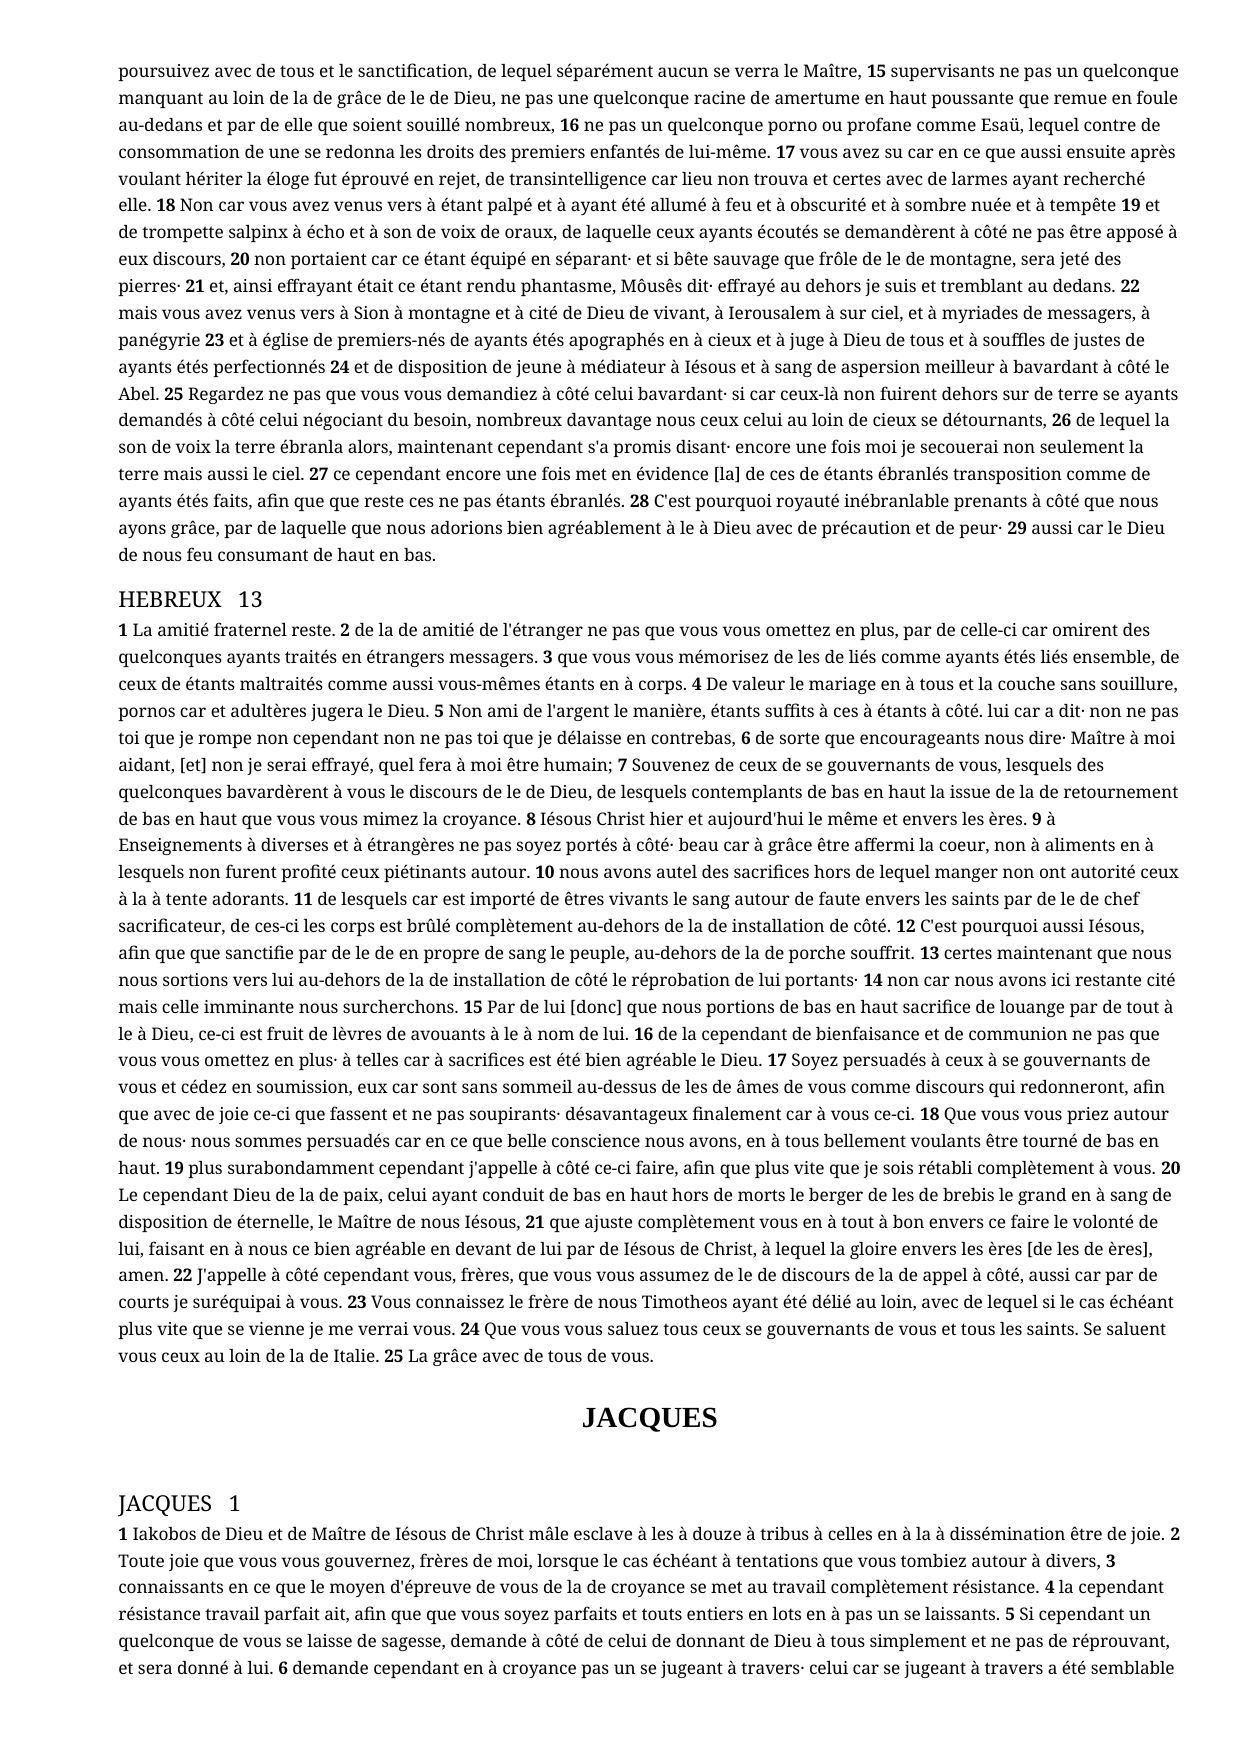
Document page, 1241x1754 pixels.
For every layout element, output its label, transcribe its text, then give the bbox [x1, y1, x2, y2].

text HEBREUX 13 [118, 584, 1181, 614]
text 1 Iakobos de Dieu et de Maître de Iésous de Christ mâle esclave à les à douze à tribus à celles en à la à dissémination être de joie. 2 Toute joie que vous vous gouvernez, frères de moi, lorsque le cas échéant à tentations que vous tombiez autour à divers, 3 connaissants en ce que le moyen d'épreuve de vous de la de croyance se met au travail complètement résistance. 4 la cependant résistance travail parfait ait, afin que que vous soyez parfaits et touts entiers en lots en à pas un se laissants. 5 Si cependant un quelconque de vous se laisse de sagesse, demande à côté de celui de donnant de Dieu à tous simplement et ne pas de réprouvant, et sera donné à lui. 6 demande cependant en à croyance pas un se jugeant à travers· celui car se jugeant à travers a été semblable [118, 1522, 1181, 1679]
text poursuivez avec de tous et le sanctification, de lequel séparément aucun se verra le Maître, 15 supervisants ne pas un quelconque manquant au loin de la de grâce de le de Dieu, ne pas une quelconque racine de amertume en haut poussante que remue en foule au-dedans et par de elle que soient souillé nombreux, 16 ne pas un quelconque porno ou profane comme Esaü, lequel contre de consommation de une se redonna les droits des premiers enfantés de lui-même. 17 vous avez su car en ce que aussi ensuite après voulant hériter la éloge fut éprouvé en rejet, de transintelligence car lieu non trouva et certes avec de larmes ayant recherché elle. 18 Non car vous avez venus vers à étant palpé et à ayant été allumé à feu et à obscurité et à sombre nuée et à tempête 19 et de trompette salpinx à écho et à son de voix de oraux, de laquelle ceux ayants écoutés se demandèrent à côté ne pas être apposé à eux discours, 20 non portaient car ce étant équipé en séparant· et si bête sauvage que frôle de le de montagne, sera jeté des pierres· 21 et, ainsi effrayant était ce étant rendu phantasme, Môusês dit· effrayé au dehors je suis et tremblant au dedans. 22 mais vous avez venus vers à Sion à montagne et à cité de Dieu de vivant, à Ierousalem à sur ciel, et à myriades de messagers, à panégyrie 23 et à église de premiers-nés de ayants étés apographés en à cieux et à juge à Dieu de tous et à souffles de justes de ayants étés perfectionnés 24 et de disposition de jeune à médiateur à Iésous et à sang de aspersion meilleur à bavardant à côté le Abel. 25 Regardez ne pas que vous vous demandiez à côté celui bavardant· si car ceux-là non fuirent dehors sur de terre se ayants demandés à côté celui négociant du besoin, nombreux davantage nous ceux celui au loin de cieux se détournants, 26 de lequel la son de voix la terre ébranla alors, maintenant cependant s'a promis disant· encore une fois moi je secouerai non seulement la terre mais aussi le ciel. 27 ce cependant encore une fois met en évidence [la] de ces de étants ébranlés transposition comme de ayants étés faits, afin que que reste ces ne pas étants ébranlés. 28 C'est pourquoi royauté inébranlable prenants à côté que nous ayons grâce, par de laquelle que nous adorions bien agréablement à le à Dieu avec de précaution et de peur· 29 aussi car le Dieu de nous feu consumant de haut en bas. [118, 59, 1181, 566]
subtitle JACQUES [118, 1400, 1181, 1434]
text JACQUES 1 [118, 1488, 1181, 1517]
text 1 La amitié fraternel reste. 2 de la de amitié de l'étranger ne pas que vous vous omettez en plus, par de celle-ci car omirent des quelconques ayants traités en étrangers messagers. 3 que vous vous mémorisez de les de liés comme ayants étés liés ensemble, de ceux de étants maltraités comme aussi vous-mêmes étants en à corps. 4 De valeur le mariage en à tous et la couche sans souillure, pornos car et adultères jugera le Dieu. 5 Non ami de l'argent le manière, étants suffits à ces à étants à côté. lui car a dit· non ne pas toi que je rompe non cependant non ne pas toi que je délaisse en contrebas, 6 de sorte que encourageants nous dire· Maître à moi aidant, [et] non je serai effrayé, quel fera à moi être humain; 7 Souvenez de ceux de se gouvernants de vous, lesquels des quelconques bavardèrent à vous le discours de le de Dieu, de lesquels contemplants de bas en haut la issue de la de retournement de bas en haut que vous vous mimez la croyance. 8 Iésous Christ hier et aujourd'hui le même et envers les ères. 9 à Enseignements à diverses et à étrangères ne pas soyez portés à côté· beau car à grâce être affermi la coeur, non à aliments en à lesquels non furent profité ceux piétinants autour. 10 nous avons autel des sacrifices hors de lequel manger non ont autorité ceux à la à tente adorants. 11 de lesquels car est importé de êtres vivants le sang autour de faute envers les saints par de le de chef sacrificateur, de ces-ci les corps est brûlé complètement au-dehors de la de installation de côté. 12 C'est pourquoi aussi Iésous, afin que que sanctifie par de le de en propre de sang le peuple, au-dehors de la de porche souffrit. 13 certes maintenant que nous nous sortions vers lui au-dehors de la de installation de côté le réprobation de lui portants· 14 non car nous avons ici restante cité mais celle imminante nous surcherchons. 15 Par de lui [donc] que nous portions de bas en haut sacrifice de louange par de tout à le à Dieu, ce-ci est fruit de lèvres de avouants à le à nom de lui. 16 de la cependant de bienfaisance et de communion ne pas que vous vous omettez en plus· à telles car à sacrifices est été bien agréable le Dieu. 17 Soyez persuadés à ceux à se gouvernants de vous et cédez en soumission, eux car sont sans sommeil au-dessus de les de âmes de vous comme discours qui redonneront, afin que avec de joie ce-ci que fassent et ne pas soupirants· désavantageux finalement car à vous ce-ci. 18 Que vous vous priez autour de nous· nous sommes persuadés car en ce que belle conscience nous avons, en à tous bellement voulants être tourné de bas en haut. 19 plus surabondamment cependant j'appelle à côté ce-ci faire, afin que plus vite que je sois rétabli complètement à vous. 20 Le cependant Dieu de la de paix, celui ayant conduit de bas en haut hors de morts le berger de les de brebis le grand en à sang de disposition de éternelle, le Maître de nous Iésous, 21 que ajuste complètement vous en à tout à bon envers ce faire le volonté de lui, faisant en à nous ce bien agréable en devant de lui par de Iésous de Christ, à lequel la gloire envers les ères [de les de ères], amen. 22 J'appelle à côté cependant vous, frères, que vous vous assumez de le de discours de la de appel à côté, aussi car par de courts je suréquipai à vous. 23 Vous connaissez le frère de nous Timotheos ayant été délié au loin, avec de lequel si le cas échéant plus vite que se vienne je me verrai vous. 24 Que vous vous saluez tous ceux se gouvernants de vous et tous les saints. Se saluent vous ceux au loin de la de Italie. 25 La grâce avec de tous de vous. [118, 618, 1181, 1367]
